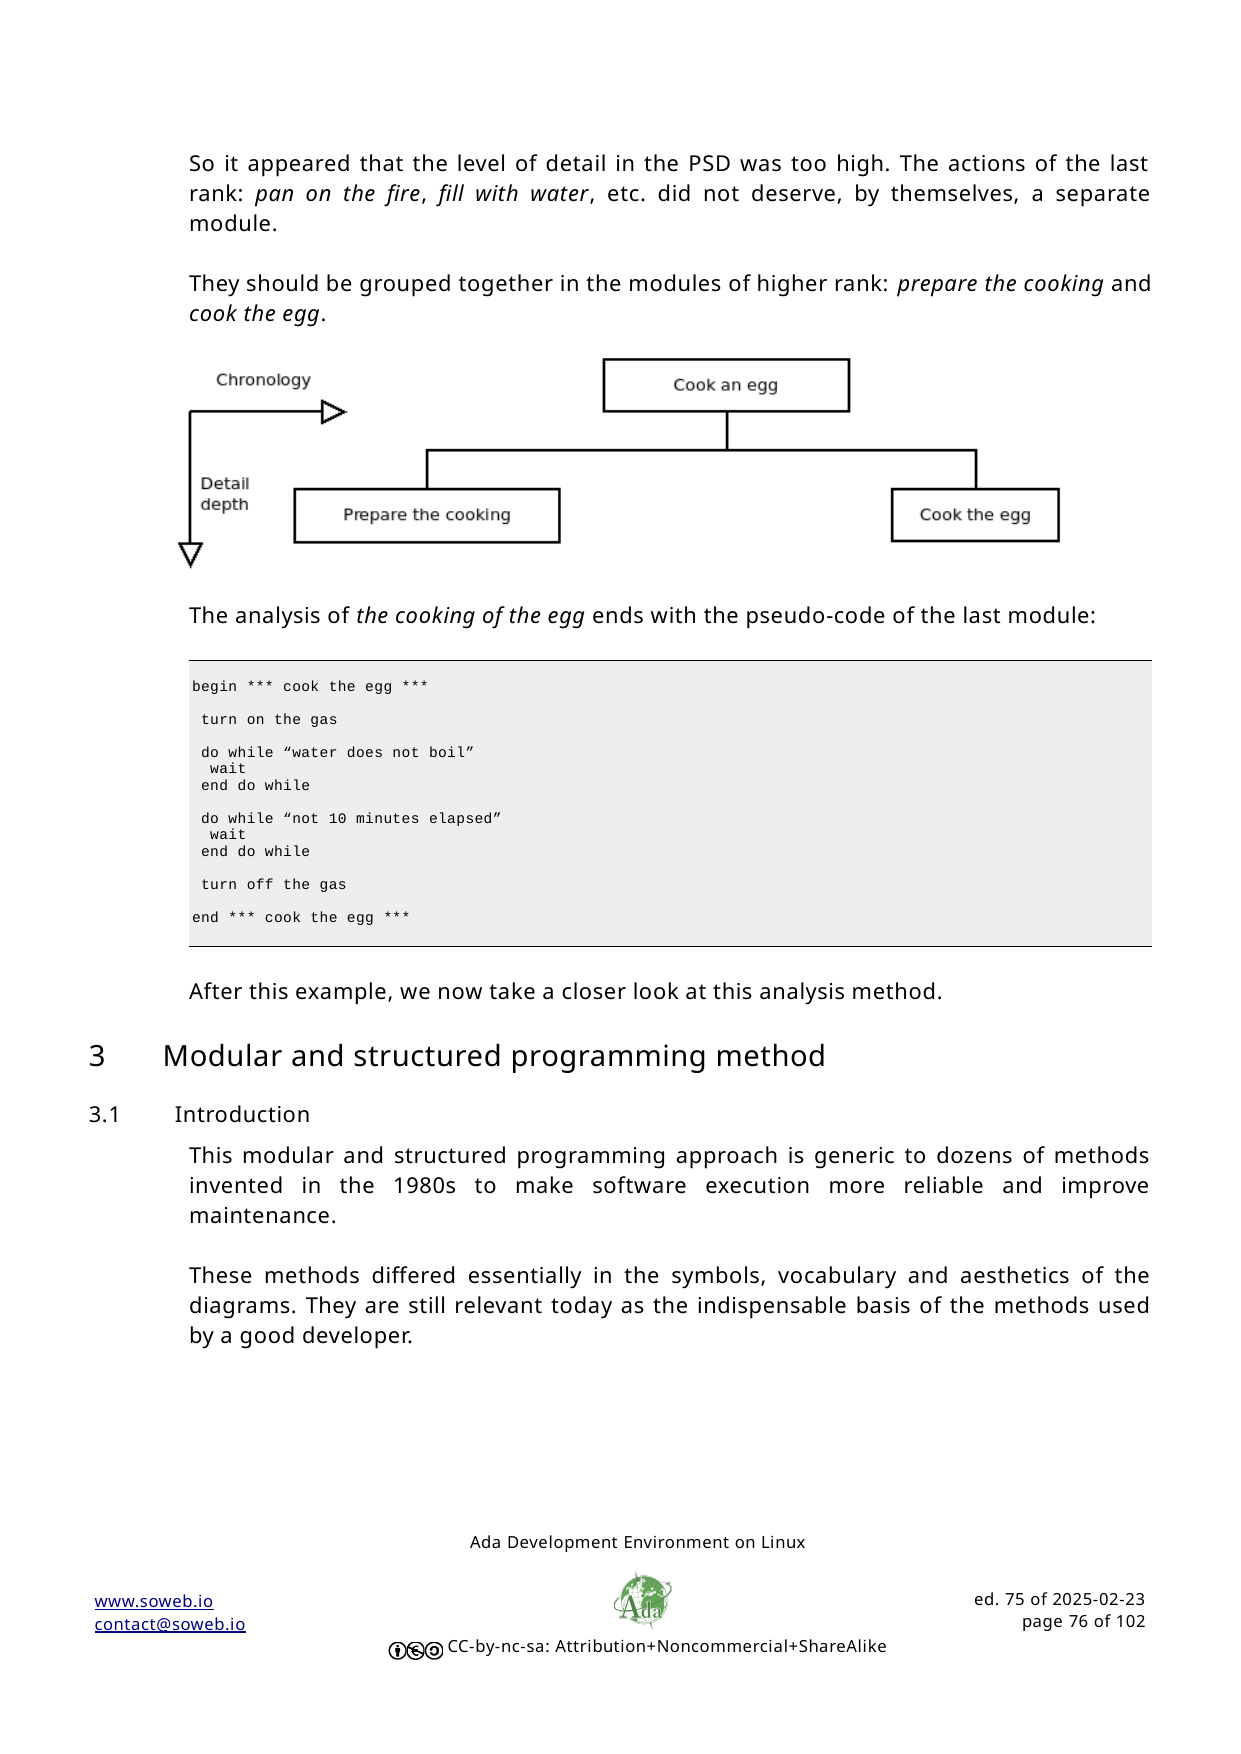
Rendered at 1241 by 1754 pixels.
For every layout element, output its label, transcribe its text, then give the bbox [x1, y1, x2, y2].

subtitle Modular and structured programming method [88, 1036, 1152, 1075]
list wait [189, 759, 1152, 775]
subtitle Introduction [88, 1099, 1152, 1129]
list do while “water does not boil” [189, 726, 1152, 759]
list begin *** cook the egg *** [189, 661, 1152, 693]
list end do while [189, 841, 1152, 858]
text They should be grouped together in the modules of higher rank: prepare the cooking and cook the egg. [189, 268, 1152, 328]
picture [388, 1642, 443, 1660]
list turn off the gas [189, 858, 1152, 891]
text So it appeared that the level of detail in the PSD was too high. The actions of the last rank: pan on the fire, fill with water, etc. did not deserve, by themselves, a separate module. [189, 148, 1152, 238]
list end *** cook the egg *** [189, 891, 1152, 946]
list turn on the gas [189, 693, 1152, 726]
list do while “not 10 minutes elapsed” [189, 792, 1152, 825]
text These methods differed essentially in the symbols, vocabulary and aesthetics of the diagrams. They are still relevant today as the indispensable basis of the methods used by a good developer. [189, 1260, 1152, 1350]
list wait [189, 825, 1152, 841]
text The analysis of the cooking of the egg ends with the pseudo-code of the last module: [189, 600, 1152, 630]
text This modular and structured programming approach is generic to dozens of methods invented in the 1980s to make software execution more reliable and improve maintenance. [189, 1140, 1152, 1230]
text After this example, we now take a closer look at this analysis method. [189, 976, 1152, 1006]
list end do while [189, 775, 1152, 792]
picture [177, 357, 1063, 571]
picture [613, 1571, 672, 1630]
